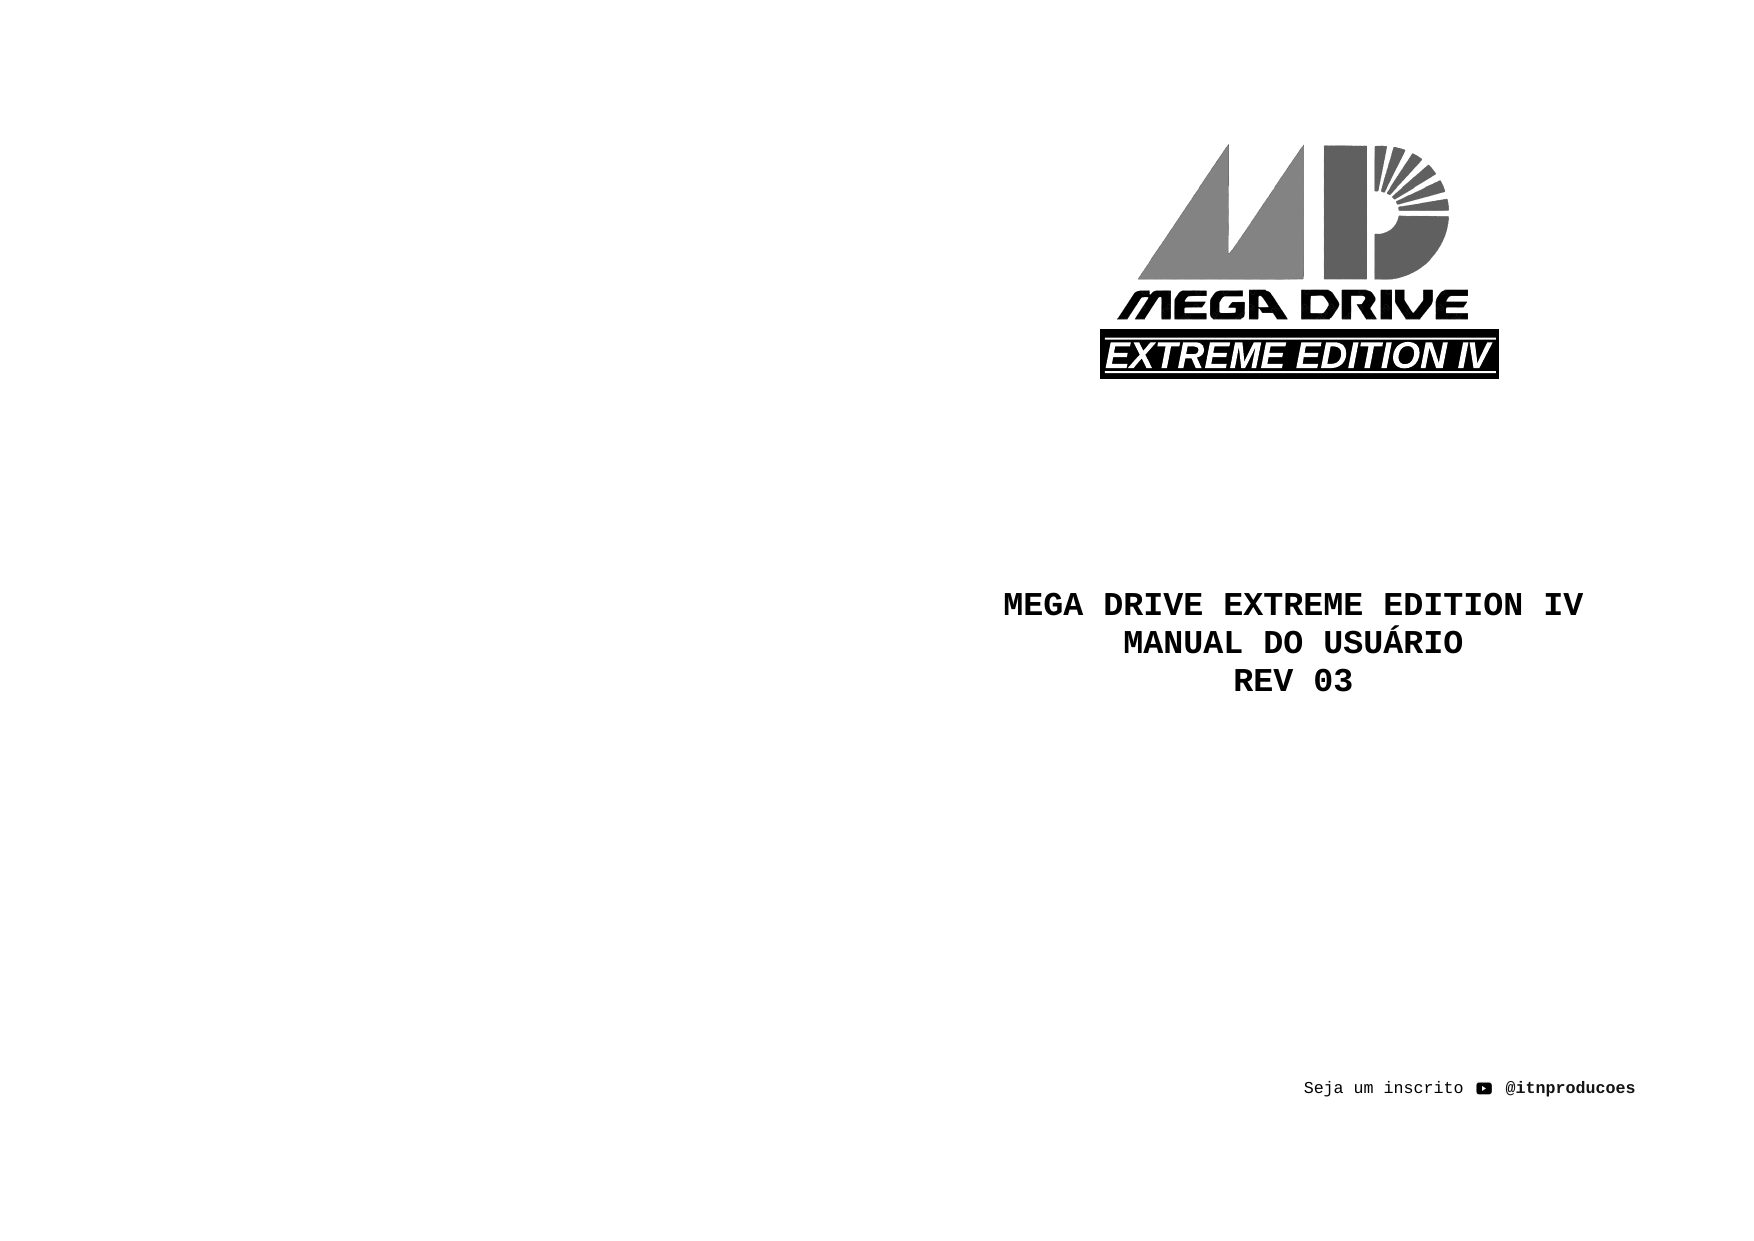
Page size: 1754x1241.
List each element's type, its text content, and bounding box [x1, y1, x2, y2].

picture [1476, 1081, 1492, 1095]
table_header @itnproducoes [1493, 1080, 1635, 1128]
table_header [1464, 1080, 1493, 1128]
picture [1108, 115, 1478, 329]
text MANUAL DO USUÁRIO REV 03 [891, 626, 1695, 702]
text MEGA DRIVE EXTREME EDITION IV [891, 588, 1695, 626]
table_header Seja um inscrito [1233, 1080, 1463, 1128]
